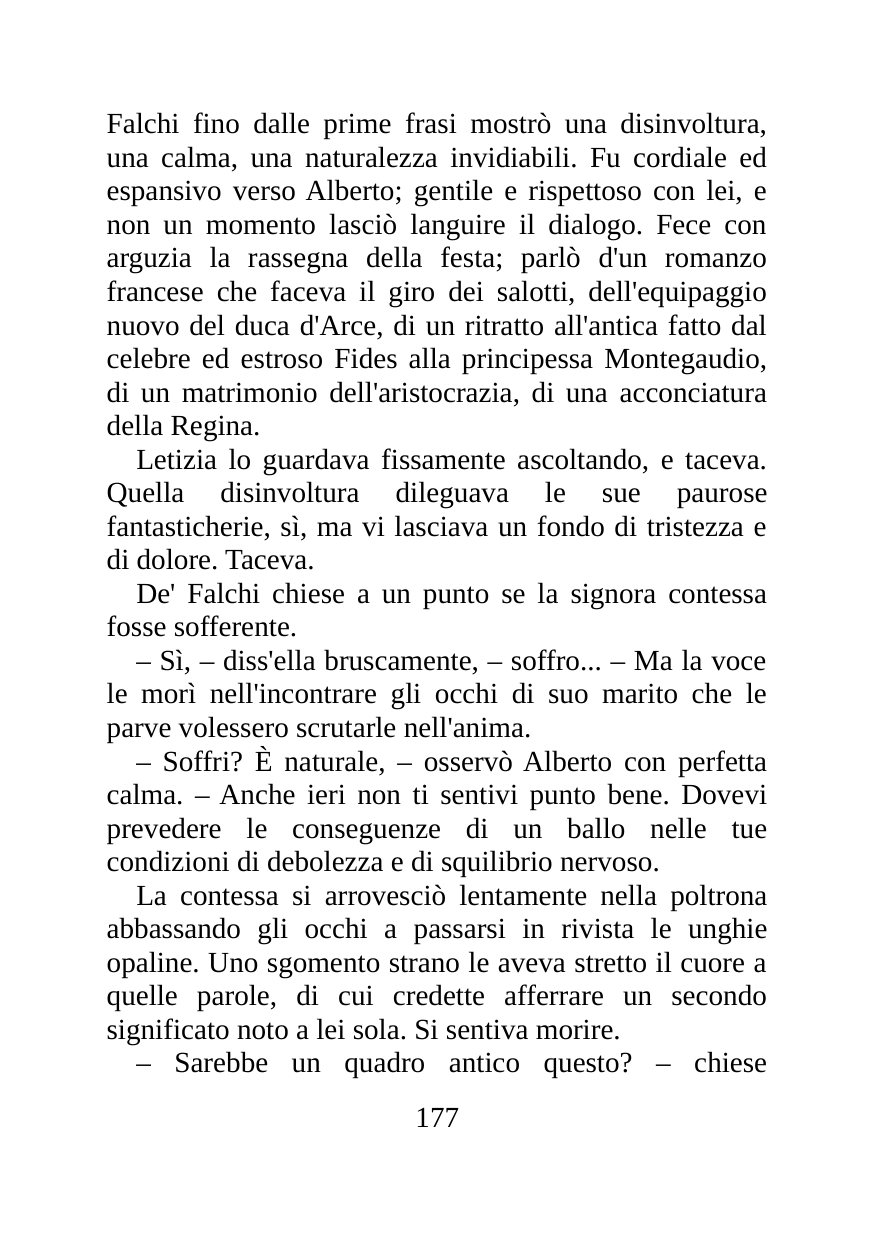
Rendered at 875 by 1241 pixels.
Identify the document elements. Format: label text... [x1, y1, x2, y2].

text ‒ Sarebbe un quadro antico questo? ‒ chiese [106, 1046, 768, 1079]
text Falchi fino dalle prime frasi mostrò una disinvoltura, una calma, una naturalezza invidiabili. Fu cordiale ed espansivo verso Alberto; gentile e rispettoso con lei, e non un momento lasciò languire il dialogo. Fece con arguzia la rassegna della festa; parlò d'un romanzo francese che faceva il giro dei salotti, dell'equipaggio nuovo del duca d'Arce, di un ritratto all'antica fatto dal celebre ed estroso Fides alla principessa Montegaudio, di un matrimonio dell'aristocrazia, di una acconciatura della Regina. [106, 106, 768, 442]
text ‒ Sì, ‒ diss'ella bruscamente, ‒ soffro... ‒ Ma la voce le morì nell'incontrare gli occhi di suo marito che le parve volessero scrutarle nell'anima. [106, 643, 768, 744]
text Letizia lo guardava fissamente ascoltando, e taceva. Quella disinvoltura dileguava le sue paurose fantasticherie, sì, ma vi lasciava un fondo di tristezza e di dolore. Taceva. [106, 442, 768, 576]
text La contessa si arrovesciò lentamente nella poltrona abbassando gli occhi a passarsi in rivista le unghie opaline. Uno sgomento strano le aveva stretto il cuore a quelle parole, di cui credette afferrare un secondo significato noto a lei sola. Si sentiva morire. [106, 878, 768, 1046]
text De' Falchi chiese a un punto se la signora contessa fosse sofferente. [106, 576, 768, 643]
text ‒ Soffri? È naturale, ‒ osservò Alberto con perfetta calma. ‒ Anche ieri non ti sentivi punto bene. Dovevi prevedere le conseguenze di un ballo nelle tue condizioni di debolezza e di squilibrio nervoso. [106, 744, 768, 878]
